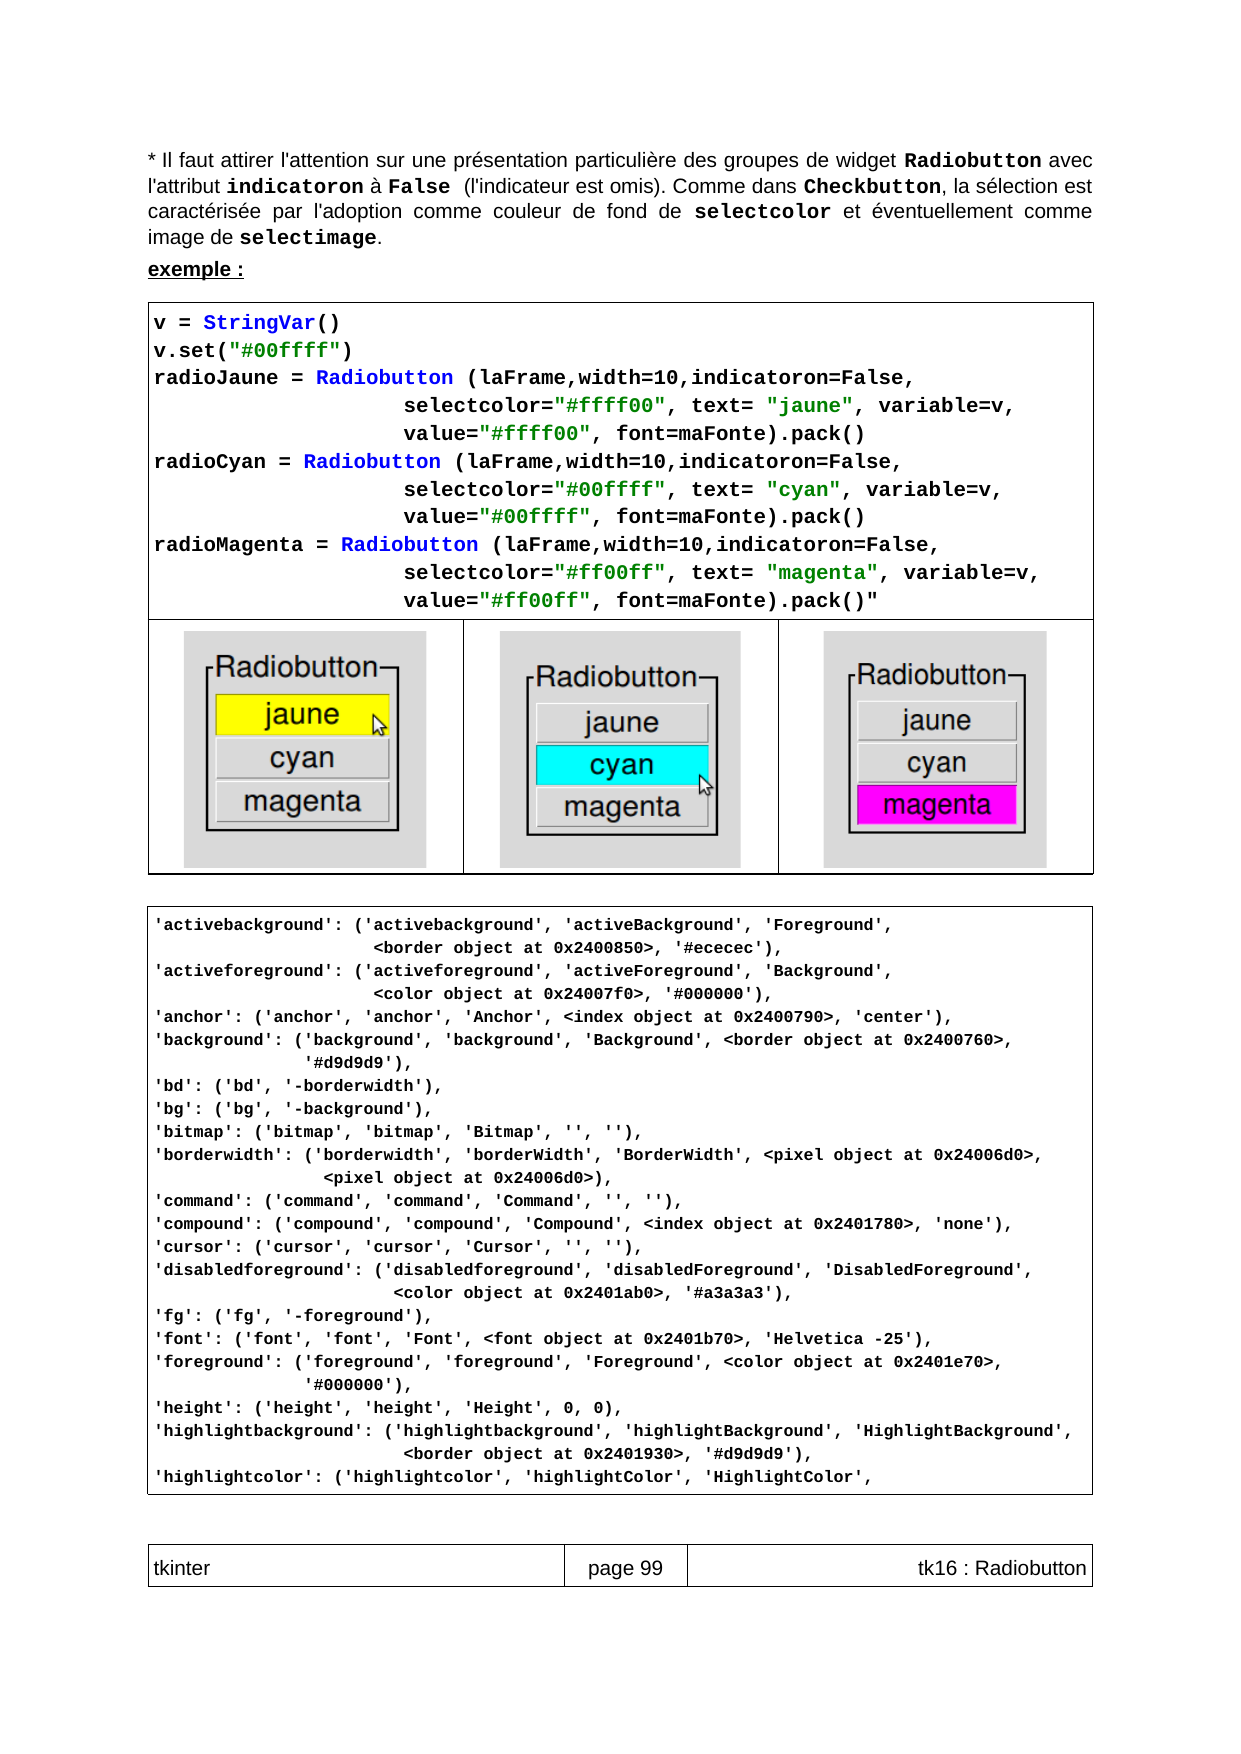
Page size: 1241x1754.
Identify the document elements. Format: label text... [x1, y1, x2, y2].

picture [499, 631, 741, 868]
table_cell [149, 620, 463, 873]
picture [823, 631, 1047, 868]
text exemple : [148, 257, 1093, 281]
table_header v = StringVar() v.set("#00ffff") radioJaune = Radiobutton (laFrame,width=10,indicatoron=False, selectcolor="#ffff00", text= "jaune", variable=v, value="#ffff00", font=maFonte).pack() radioCyan = Radiobutton (laFrame,width=10,indicatoron=False, selectcolor="#00ffff", text= "cyan", variable=v, value="#00ffff", font=maFonte).pack() radioMagenta = Radiobutton (laFrame,width=10,indicatoron=False, selectcolor="#ff00ff", text= "magenta", variable=v, value="#ff00ff", font=maFonte).pack()" [149, 303, 1093, 619]
picture [183, 631, 427, 868]
table_cell [464, 620, 778, 873]
table_header [148, 875, 1093, 906]
text * Il faut attirer l'attention sur une présentation particulière des groupes de widget Radiobutton avec l'attribut indicatoron à False (l'indicateur est omis). Comme dans Checkbutton, la sélection est caractérisée par l'adoption comme couleur de fond de selectcolor et éventuellement comme image de selectimage. [148, 148, 1093, 251]
table_cell [779, 620, 1093, 873]
table_cell 'activebackground': ('activebackground', 'activeBackground', 'Foreground', <border object at 0x2400850>, '#ececec'), 'activeforeground': ('activeforeground', 'activeForeground', 'Background', <color object at 0x24007f0>, '#000000'), 'anchor': ('anchor', 'anchor', 'Anchor', <index object at 0x2400790>, 'center'), 'background': ('background', 'background', 'Background', <border object at 0x2400760>, '#d9d9d9'), 'bd': ('bd', '-borderwidth'), 'bg': ('bg', '-background'), 'bitmap': ('bitmap', 'bitmap', 'Bitmap', '', ''), 'borderwidth': ('borderwidth', 'borderWidth', 'BorderWidth', <pixel object at 0x24006d0>, <pixel object at 0x24006d0>), 'command': ('command', 'command', 'Command', '', ''), 'compound': ('compound', 'compound', 'Compound', <index object at 0x2401780>, 'none'), 'cursor': ('cursor', 'cursor', 'Cursor', '', ''), 'disabledforeground': ('disabledforeground', 'disabledForeground', 'DisabledForeground', <color object at 0x2401ab0>, '#a3a3a3'), 'fg': ('fg', '-foreground'), 'font': ('font', 'font', 'Font', <font object at 0x2401b70>, 'Helvetica -25'), 'foreground': ('foreground', 'foreground', 'Foreground', <color object at 0x2401e70>, '#000000'), 'height': ('height', 'height', 'Height', 0, 0), 'highlightbackground': ('highlightbackground', 'highlightBackground', 'HighlightBackground', <border object at 0x2401930>, '#d9d9d9'), 'highlightcolor': ('highlightcolor', 'highlightColor', 'HighlightColor', [148, 907, 1092, 1493]
